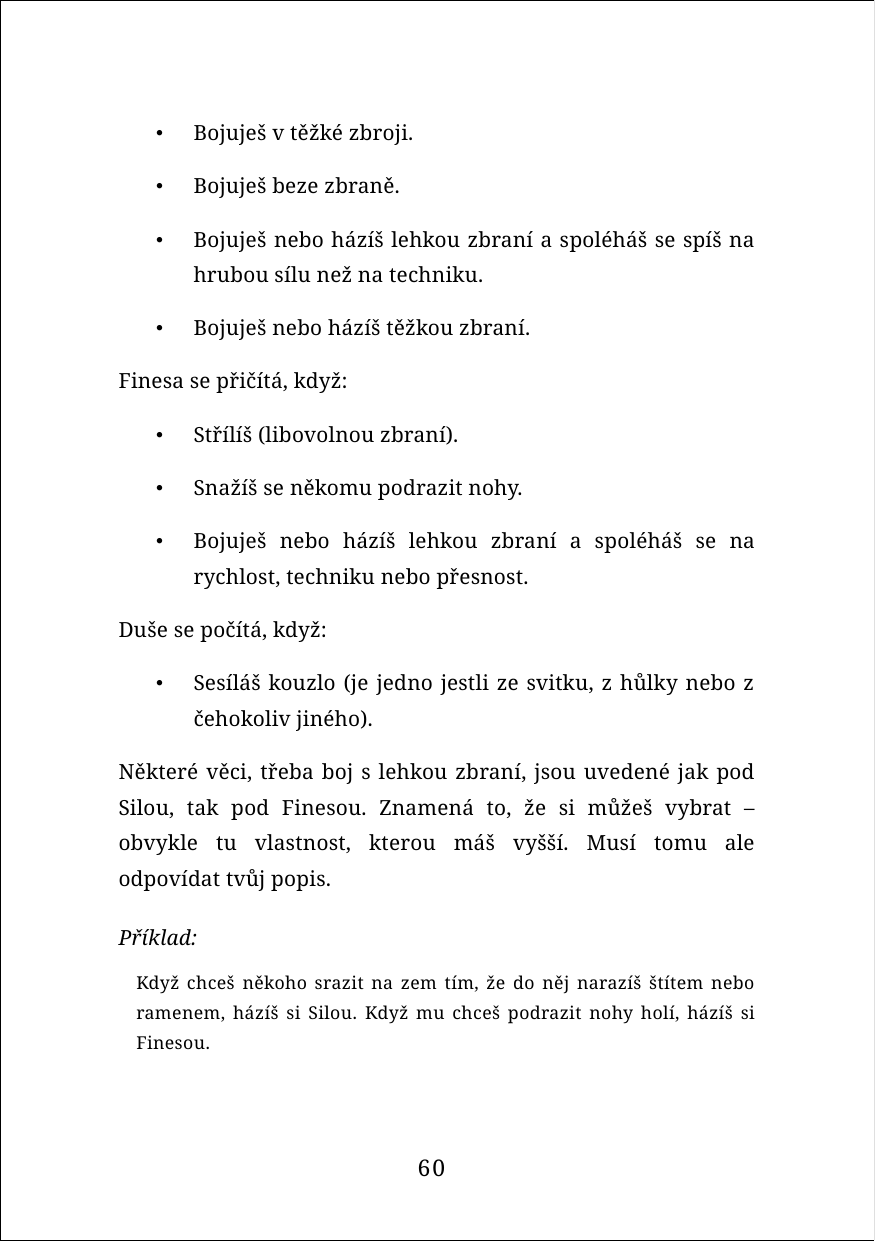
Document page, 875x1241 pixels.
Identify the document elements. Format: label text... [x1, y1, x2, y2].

list Střílíš (libovolnou zbraní). [156, 420, 756, 448]
list Sesíláš kouzlo (je jedno jestli ze svitku, z hůlky nebo z čehokoliv jiného). [156, 668, 756, 732]
list Bojuješ v těžké zbroji. [156, 118, 756, 147]
text Duše se počítá, když: [118, 615, 756, 643]
list Snažíš se někomu podrazit nohy. [156, 473, 756, 502]
text Příklad: [118, 923, 756, 951]
list Bojuješ nebo házíš lehkou zbraní a spoléháš se spíš na hrubou sílu než na techniku. [156, 225, 756, 289]
list Bojuješ nebo házíš těžkou zbraní. [156, 313, 756, 342]
text Když chceš někoho srazit na zem tím, že do něj narazíš štítem nebo ramenem, házíš si Silou. Když mu chceš podrazit nohy holí, házíš si Finesou. [136, 970, 756, 1055]
text Finesa se přičítá, když: [118, 367, 756, 395]
list Bojuješ beze zbraně. [156, 171, 756, 200]
text Některé věci, třeba boj s lehkou zbraní, jsou uvedené jak pod Silou, tak pod Finesou. Znamená to, že si můžeš vybrat – obvykle tu vlastnost, kterou máš vyšší. Musí tomu ale odpovídat tvůj popis. [118, 757, 756, 892]
list Bojuješ nebo házíš lehkou zbraní a spoléháš se na rychlost, techniku nebo přesnost. [156, 526, 756, 590]
